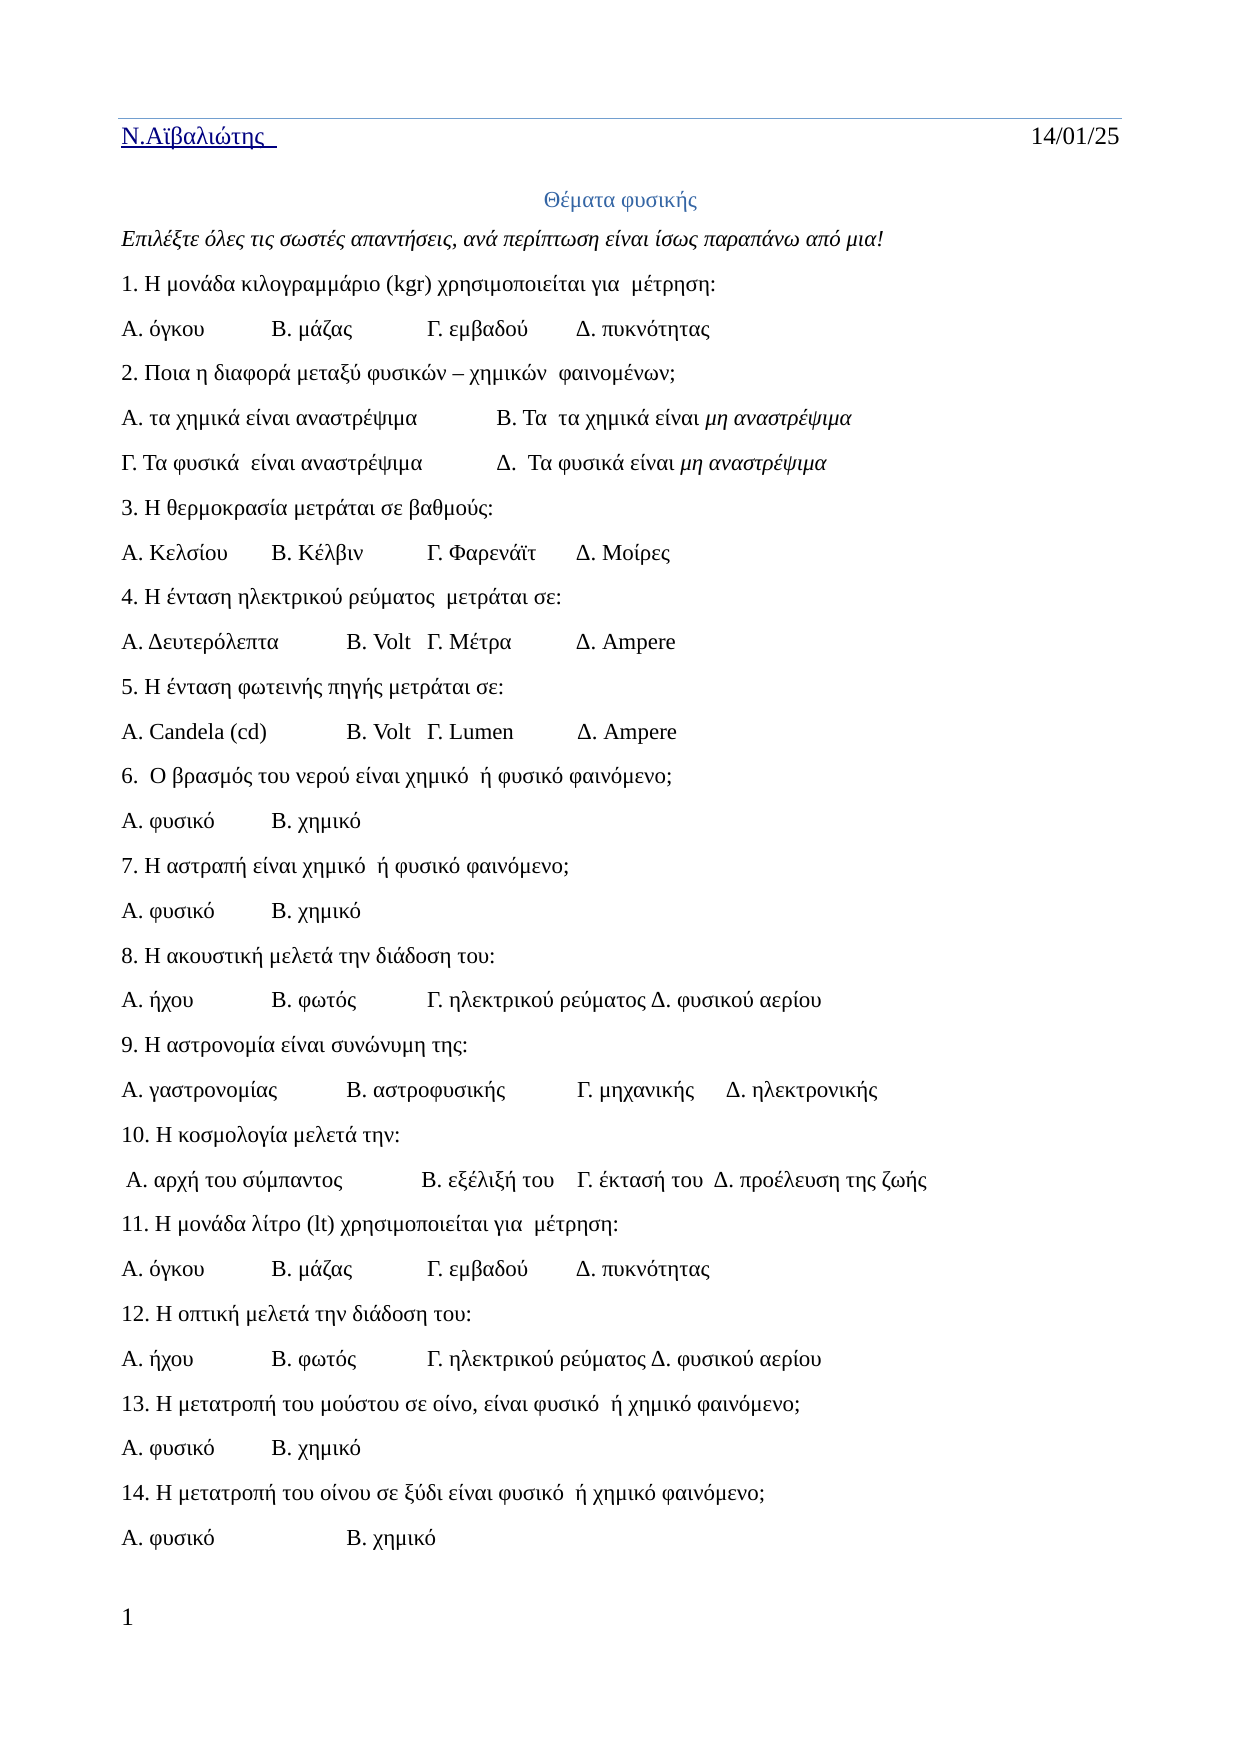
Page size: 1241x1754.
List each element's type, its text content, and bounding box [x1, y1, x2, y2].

text Α. όγκου Β. μάζας Γ. εμβαδού Δ. πυκνότητας [121, 315, 1119, 341]
text 7. Η αστραπή είναι χημικό ή φυσικό φαινόμενο; [121, 852, 1119, 878]
text Α. αρχή του σύμπαντος Β. εξέλιξή του Γ. έκτασή του Δ. προέλευση της ζωής [121, 1166, 1119, 1192]
text 2. Ποια η διαφορά μεταξύ φυσικών – χημικών φαινομένων; [121, 359, 1119, 386]
text Α. Κελσίου Β. Κέλβιν Γ. Φαρενάϊτ Δ. Μοίρες [121, 539, 1119, 565]
text 3. Η θερμοκρασία μετράται σε βαθμούς: [121, 494, 1119, 520]
text 13. Η μετατροπή του μούστου σε οίνο, είναι φυσικό ή χημικό φαινόμενο; [121, 1390, 1119, 1416]
text 12. Η οπτική μελετά την διάδοση του: [121, 1300, 1119, 1326]
text 1. Η μονάδα κιλογραμμάριο (kgr) χρησιμοποιείται για μέτρηση: [121, 270, 1119, 296]
text 6. Ο βρασμός του νερού είναι χημικό ή φυσικό φαινόμενο; [121, 763, 1119, 789]
text Α. ήχου Β. φωτός Γ. ηλεκτρικού ρεύματος Δ. φυσικού αερίου [121, 987, 1119, 1013]
text Α. Δευτερόλεπτα Β. Volt Γ. Μέτρα Δ. Ampere [121, 628, 1119, 654]
text Α. φυσικό Β. χημικό [121, 1524, 1119, 1550]
text 11. Η μονάδα λίτρο (lt) χρησιμοποιείται για μέτρηση: [121, 1211, 1119, 1237]
text 9. Η αστρονομία είναι συνώνυμη της: [121, 1031, 1119, 1058]
text Επιλέξτε όλες τις σωστές απαντήσεις, ανά περίπτωση είναι ίσως παραπάνω από μια! [121, 225, 1119, 251]
text 5. Η ένταση φωτεινής πηγής μετράται σε: [121, 673, 1119, 699]
text Α. τα χημικά είναι αναστρέψιμα Β. Τα τα χημικά είναι μη αναστρέψιμα [121, 404, 1119, 431]
text 10. Η κοσμολογία μελετά την: [121, 1121, 1119, 1147]
text Α. φυσικό Β. χημικό [121, 807, 1119, 834]
subtitle Θέματα φυσικής [121, 186, 1119, 213]
text Α. όγκου Β. μάζας Γ. εμβαδού Δ. πυκνότητας [121, 1255, 1119, 1282]
text 14. Η μετατροπή του οίνου σε ξύδι είναι φυσικό ή χημικό φαινόμενο; [121, 1479, 1119, 1506]
text Γ. Τα φυσικά είναι αναστρέψιμα Δ. Τα φυσικά είναι μη αναστρέψιμα [121, 449, 1119, 475]
text Α. φυσικό Β. χημικό [121, 897, 1119, 923]
text Α. γαστρονομίας Β. αστροφυσικής Γ. μηχανικής Δ. ηλεκτρονικής [121, 1076, 1119, 1102]
text 8. Η ακουστική μελετά την διάδοση του: [121, 942, 1119, 968]
text Α. ήχου Β. φωτός Γ. ηλεκτρικού ρεύματος Δ. φυσικού αερίου [121, 1345, 1119, 1371]
text 4. Η ένταση ηλεκτρικού ρεύματος μετράται σε: [121, 583, 1119, 610]
text Α. φυσικό Β. χημικό [121, 1434, 1119, 1461]
text Α. Candela (cd) Β. Volt Γ. Lumen Δ. Ampere [121, 718, 1119, 744]
